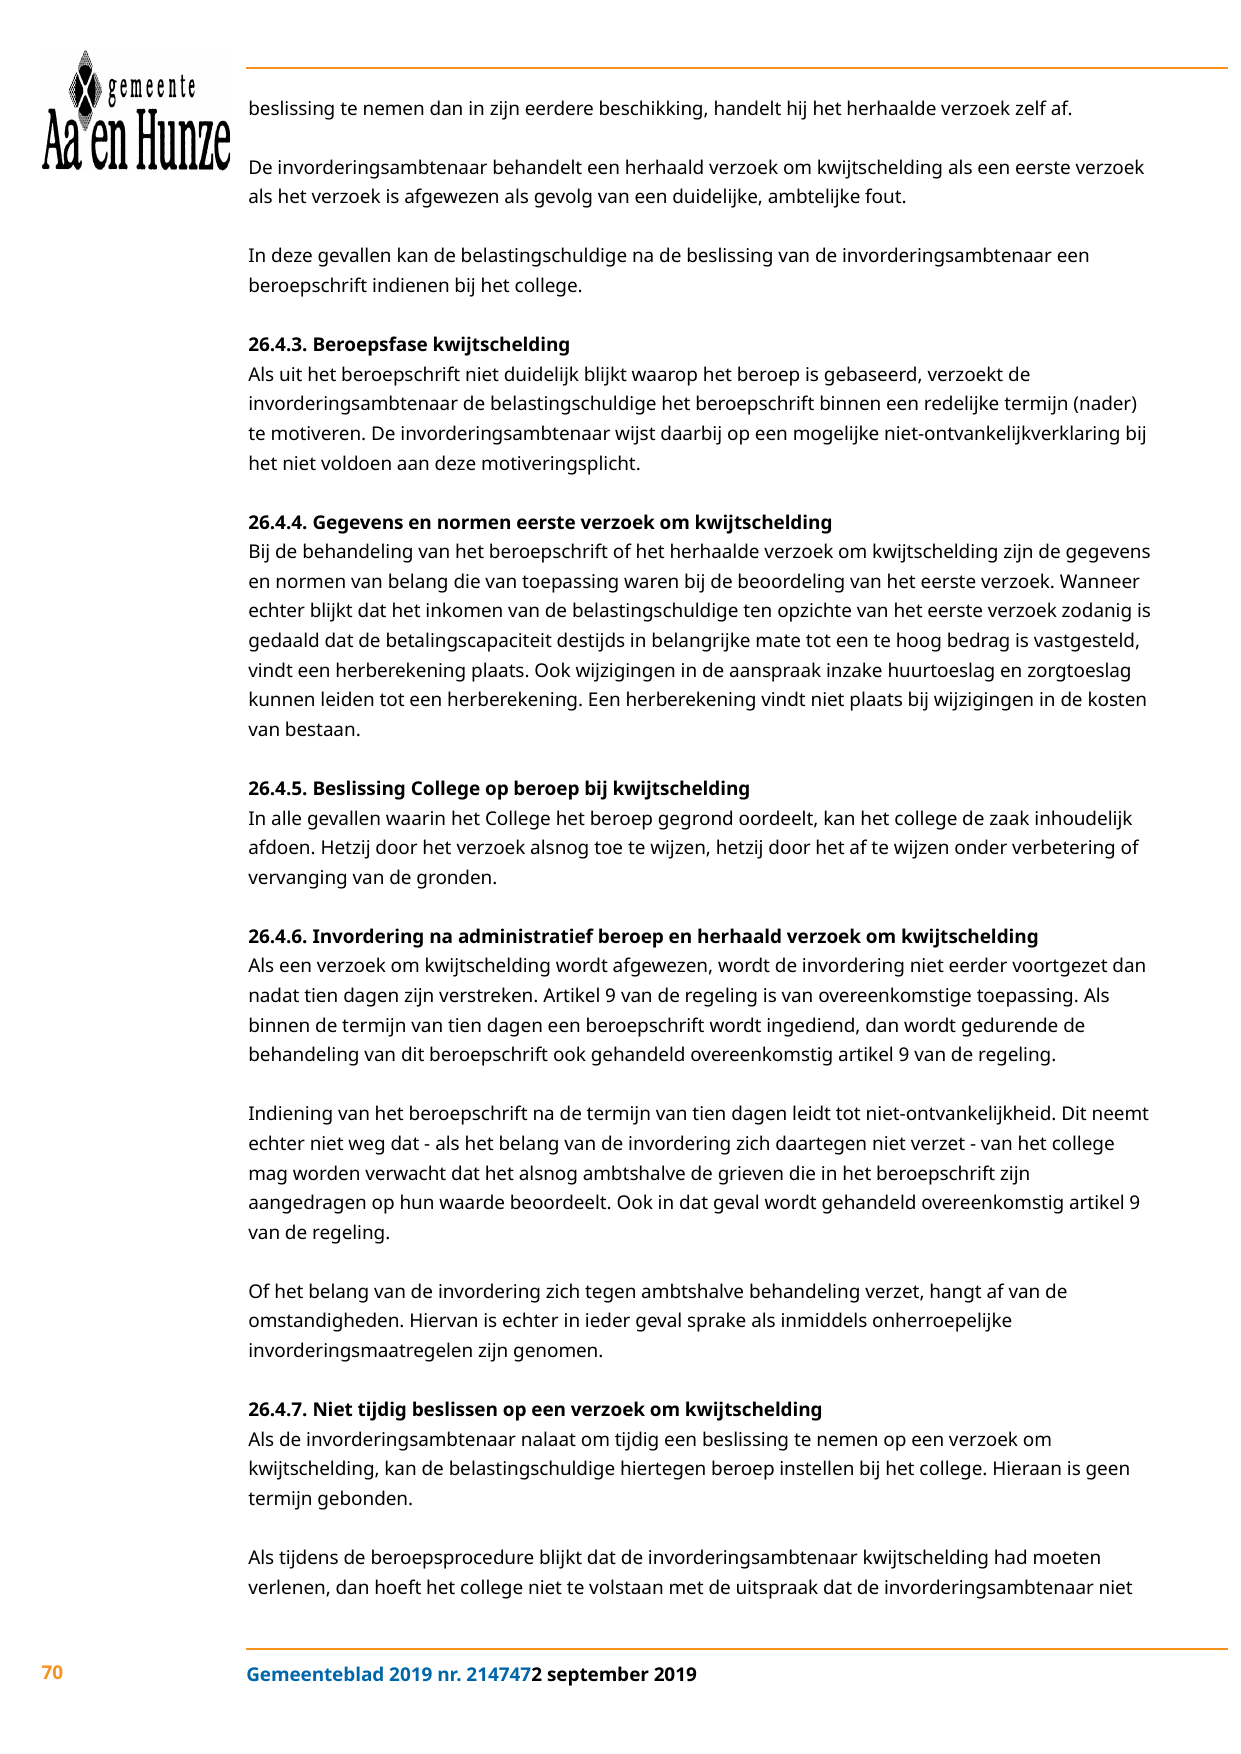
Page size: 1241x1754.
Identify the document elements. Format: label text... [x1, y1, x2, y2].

text Bij de behandeling van het beroepschrift of het herhaalde verzoek om kwijtschelding zijn de gegevens en normen van belang die van toepassing waren bij de beoordeling van het eerste verzoek. Wanneer echter blijkt dat het inkomen van de belastingschuldige ten opzichte van het eerste verzoek zodanig is gedaald dat de betalingscapaciteit destijds in belangrijke mate tot een te hoog bedrag is vastgesteld, vindt een herberekening plaats. Ook wijzigingen in de aanspraak inzake huurtoeslag en zorgtoeslag kunnen leiden tot een herberekening. Een herberekening vindt niet plaats bij wijzigingen in de kosten van bestaan. [248, 538, 1152, 742]
text 26.4.3. Beroepsfase kwijtschelding [248, 331, 1152, 357]
text Als tijdens de beroepsprocedure blijkt dat de invorderingsambtenaar kwijtschelding had moeten verlenen, dan hoeft het college niet te volstaan met de uitspraak dat de invorderingsambtenaar niet [248, 1544, 1152, 1600]
text 26.4.6. Invordering na administratief beroep en herhaald verzoek om kwijtschelding [248, 923, 1152, 949]
text De invorderingsambtenaar behandelt een herhaald verzoek om kwijtschelding als een eerste verzoek als het verzoek is afgewezen als gevolg van een duidelijke, ambtelijke fout. [248, 154, 1152, 209]
text 26.4.7. Niet tijdig beslissen op een verzoek om kwijtschelding [248, 1396, 1152, 1422]
text Indiening van het beroepschrift na de termijn van tien dagen leidt tot niet-ontvankelijkheid. Dit neemt echter niet weg dat - als het belang van de invordering zich daartegen niet verzet - van het college mag worden verwacht dat het alsnog ambtshalve de grieven die in het beroepschrift zijn aangedragen op hun waarde beoordeelt. Ook in dat geval wordt gehandeld overeenkomstig artikel 9 van de regeling. [248, 1101, 1152, 1245]
picture [41, 47, 231, 172]
text Als een verzoek om kwijtschelding wordt afgewezen, wordt de invordering niet eerder voortgezet dan nadat tien dagen zijn verstreken. Artikel 9 van de regeling is van overeenkomstige toepassing. Als binnen de termijn van tien dagen een beroepschrift wordt ingediend, dan wordt gedurende de behandeling van dit beroepschrift ook gehandeld overeenkomstig artikel 9 van de regeling. [248, 953, 1152, 1067]
text Als uit het beroepschrift niet duidelijk blijkt waarop het beroep is gebaseerd, verzoekt de invorderingsambtenaar de belastingschuldige het beroepschrift binnen een redelijke termijn (nader) te motiveren. De invorderingsambtenaar wijst daarbij op een mogelijke niet-ontvankelijkverklaring bij het niet voldoen aan deze motiveringsplicht. [248, 361, 1152, 476]
text Of het belang van de invordering zich tegen ambtshalve behandeling verzet, hangt af van de omstandigheden. Hiervan is echter in ieder geval sprake als inmiddels onherroepelijke invorderingsmaatregelen zijn genomen. [248, 1278, 1152, 1363]
text Als de invorderingsambtenaar nalaat om tijdig een beslissing te nemen op een verzoek om kwijtschelding, kan de belastingschuldige hiertegen beroep instellen bij het college. Hieraan is geen termijn gebonden. [248, 1426, 1152, 1511]
text 26.4.5. Beslissing College op beroep bij kwijtschelding [248, 775, 1152, 801]
text 26.4.4. Gegevens en normen eerste verzoek om kwijtschelding [248, 509, 1152, 535]
text beslissing te nemen dan in zijn eerdere beschikking, handelt hij het herhaalde verzoek zelf af. [248, 95, 1152, 121]
text In alle gevallen waarin het College het beroep gegrond oordeelt, kan het college de zaak inhoudelijk afdoen. Hetzij door het verzoek alsnog toe te wijzen, hetzij door het af te wijzen onder verbetering of vervanging van de gronden. [248, 805, 1152, 890]
text In deze gevallen kan de belastingschuldige na de beslissing van de invorderingsambtenaar een beroepschrift indienen bij het college. [248, 243, 1152, 298]
